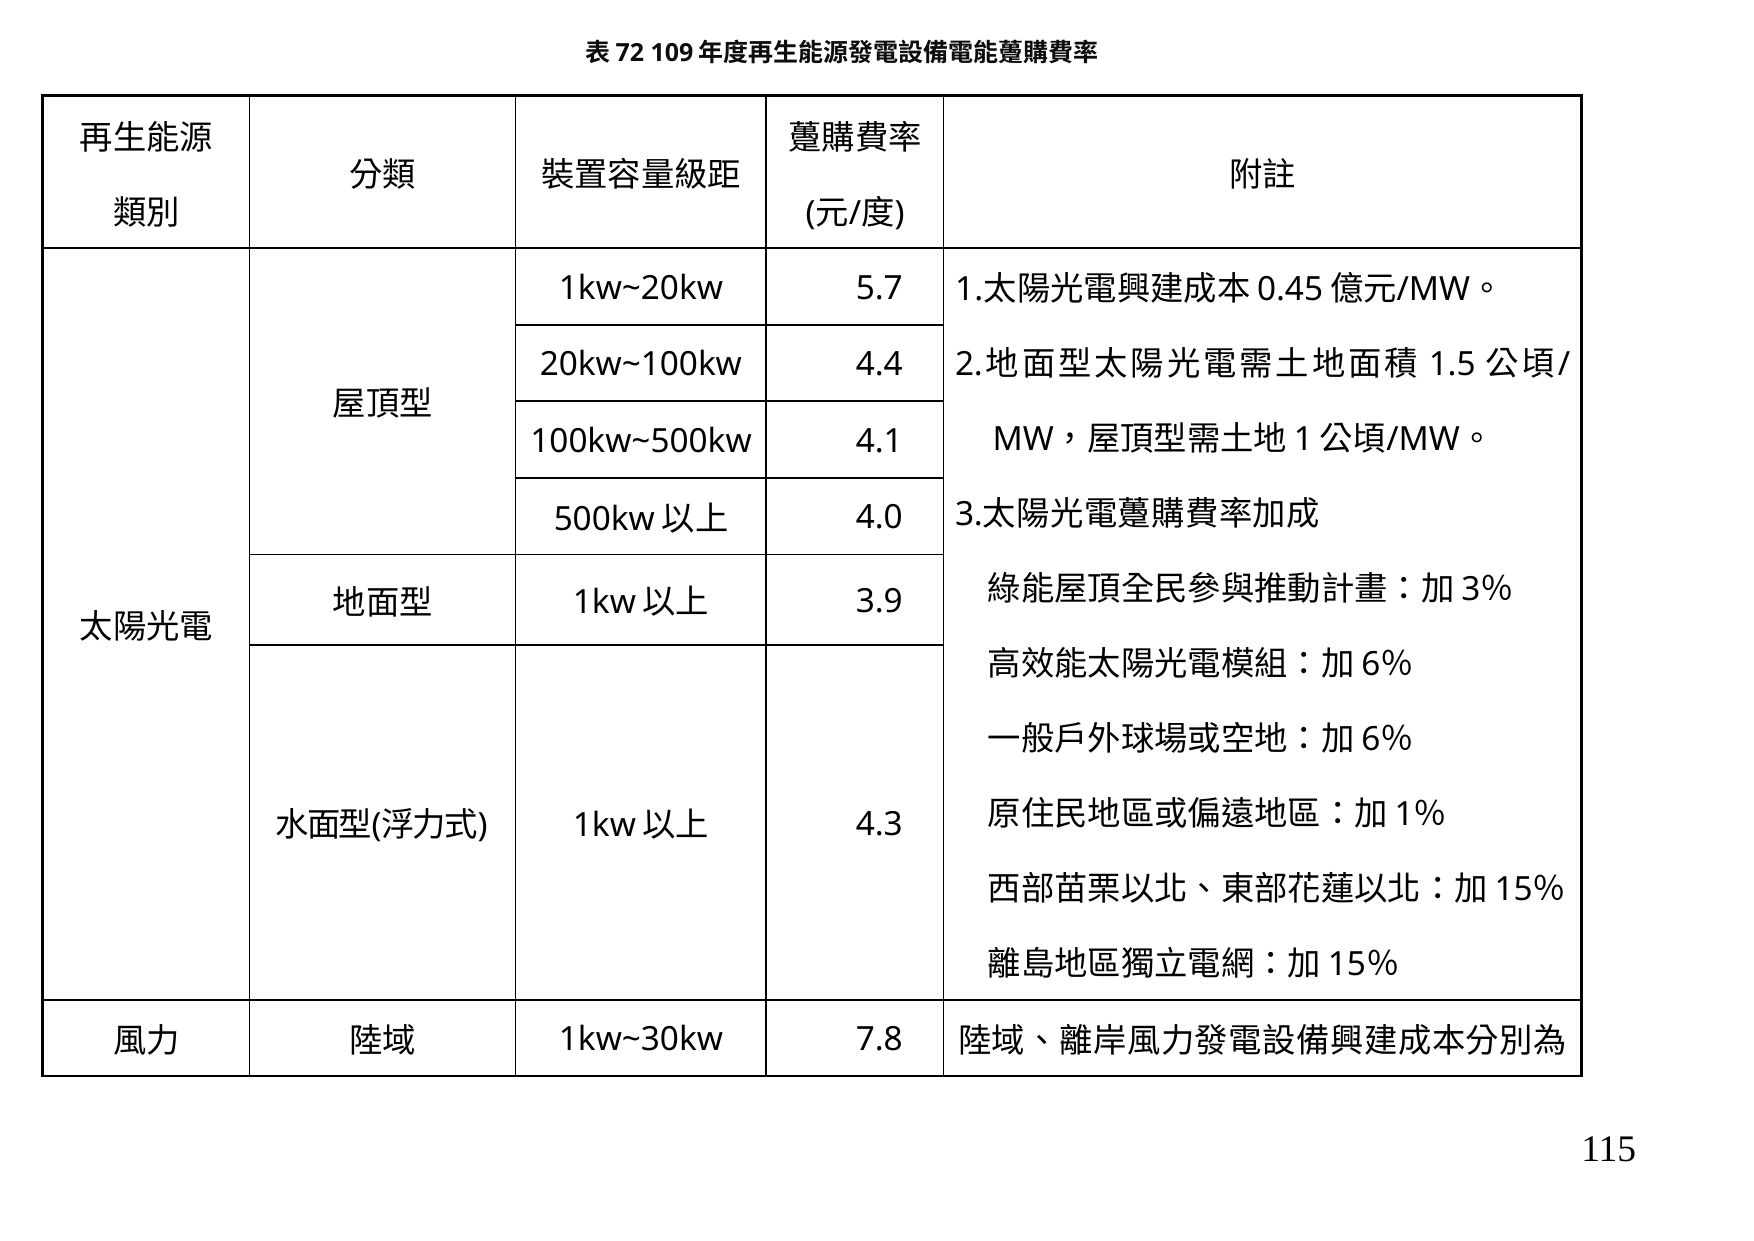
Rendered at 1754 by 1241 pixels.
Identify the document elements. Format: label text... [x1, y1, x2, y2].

table_cell 1kw以上 [516, 555, 765, 644]
text 表72 109年度再生能源發電設備電能躉購費率 [59, 32, 1636, 69]
table_cell 4.0 [767, 479, 943, 553]
table_cell 1kw以上 [516, 646, 765, 999]
table_cell 1.太陽光電興建成本0.45億元/MW。 2.地面型太陽光電需土地面積1.5公頃/MW，屋頂型需土地1公頃/MW。 3.太陽光電躉購費率加成 綠能屋頂全民參與推動計畫：加3％ 高效能太陽光電模組：加6％ 一般戶外球場或空地：加6％ 原住民地區或偏遠地區：加1％ 西部苗栗以北、東部花蓮以北：加15％ 離島地區獨立電網：加15％ [944, 249, 1580, 999]
table_cell 4.3 [767, 646, 943, 999]
table_cell 4.1 [767, 402, 943, 477]
table_cell 3.9 [767, 555, 943, 644]
table_header 附註 [944, 97, 1580, 247]
table_cell 4.4 [767, 326, 943, 400]
table_cell 5.7 [767, 249, 943, 324]
table_cell 陸域、離岸風力發電設備興建成本分別為 [944, 1001, 1580, 1075]
table_cell 500kw以上 [516, 479, 765, 553]
table_cell 太陽光電 [44, 249, 249, 999]
table_cell 地面型 [250, 555, 515, 644]
table_cell 屋頂型 [250, 249, 515, 553]
table_header 裝置容量級距 [516, 97, 765, 247]
table_cell 100kw~500kw [516, 402, 765, 477]
table_header 躉購費率 (元/度) [767, 97, 943, 247]
table_cell 1kw~30kw [516, 1001, 765, 1075]
table_header 再生能源 類別 [44, 97, 249, 247]
table_header 分類 [250, 97, 515, 247]
table_cell 7.8 [767, 1001, 943, 1075]
table_cell 20kw~100kw [516, 326, 765, 400]
table_cell 風力 [44, 1001, 249, 1075]
table_cell 水面型(浮力式) [250, 646, 515, 999]
table_cell 陸域 [250, 1001, 515, 1075]
table_cell 1kw~20kw [516, 249, 765, 324]
